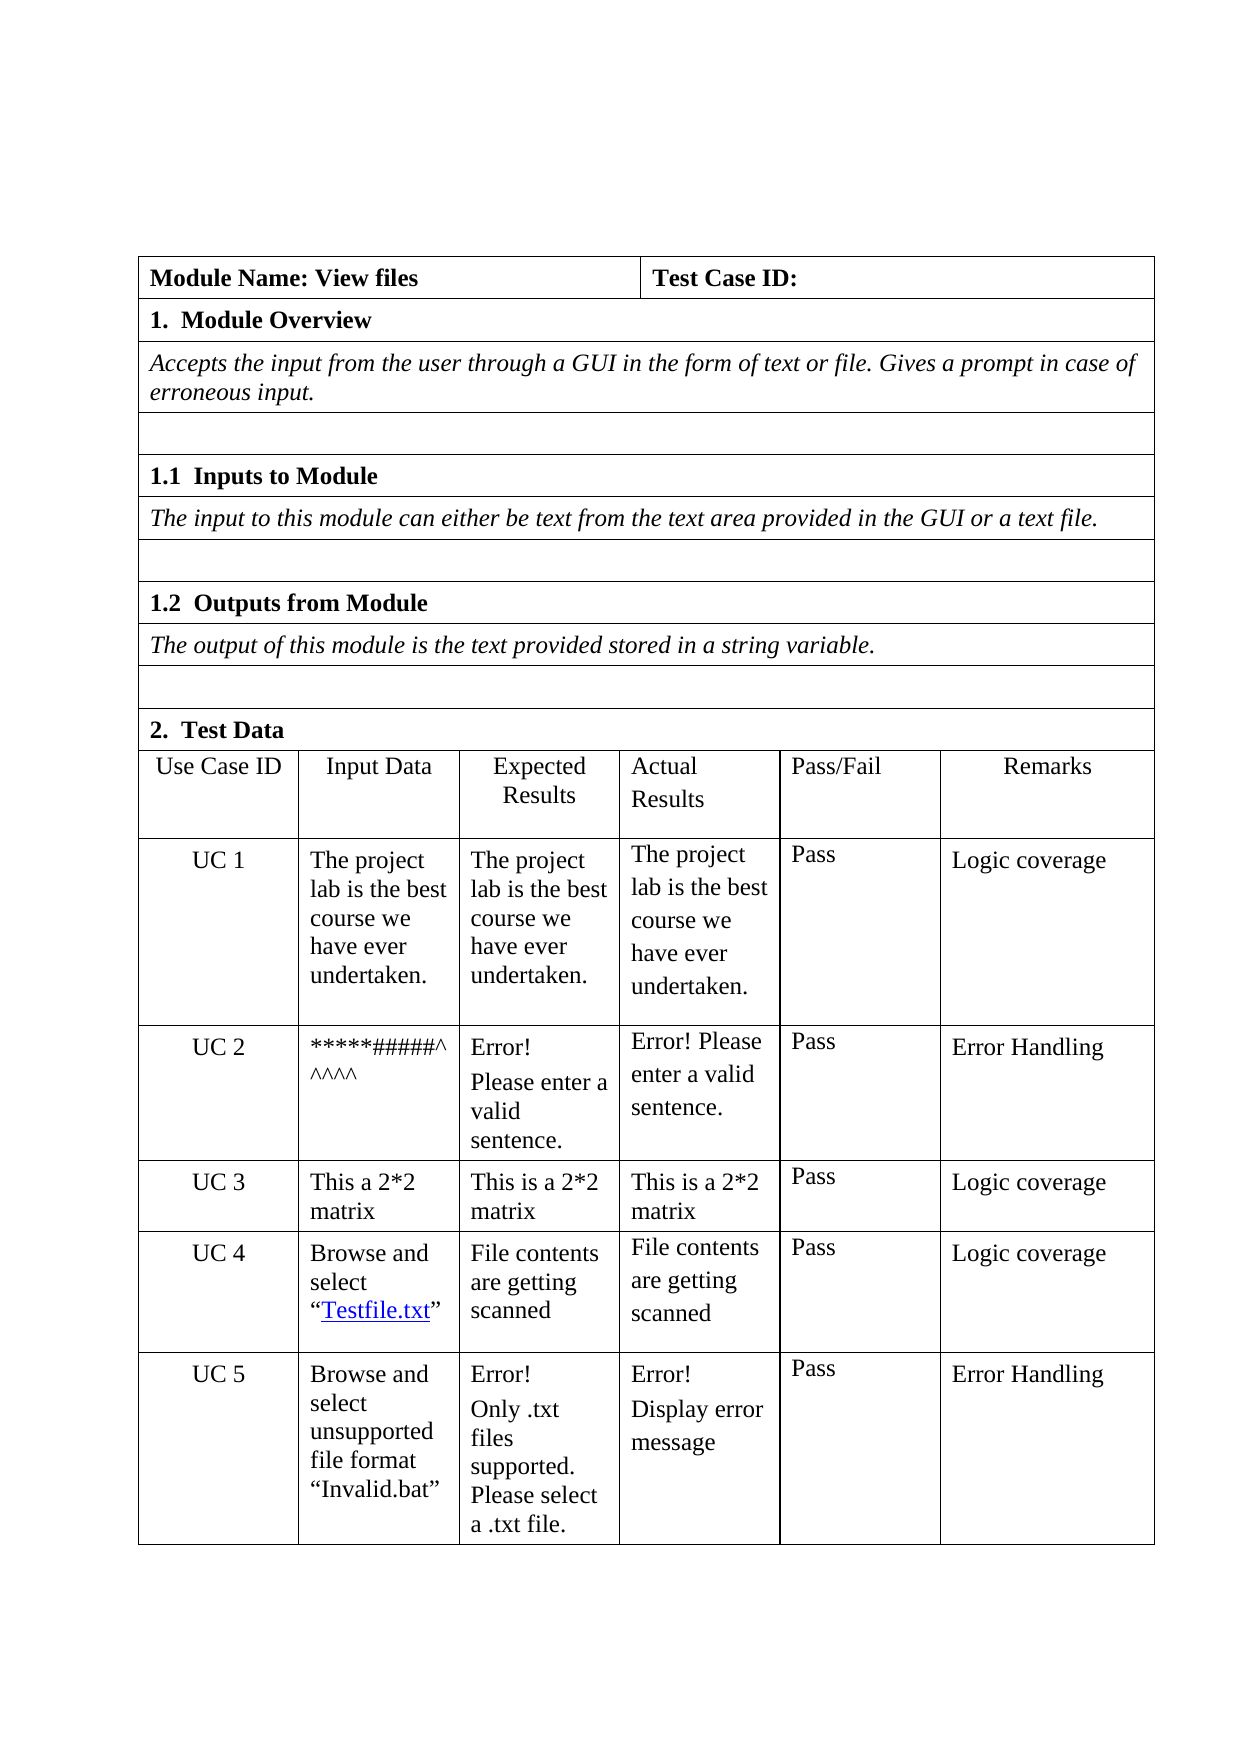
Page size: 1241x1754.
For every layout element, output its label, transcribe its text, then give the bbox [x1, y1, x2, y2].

table_cell Logic coverage [941, 1161, 1154, 1231]
table_cell *****#####^^^^^ [299, 1026, 459, 1160]
table_cell Pass [781, 1161, 940, 1231]
table_cell UC 4 [139, 1232, 298, 1352]
table_cell The output of this module is the text provided stored in a string variable. [139, 624, 1154, 665]
table_cell Browse and select unsupported file format “Invalid.bat” [299, 1353, 459, 1544]
table_cell Logic coverage [941, 839, 1154, 1025]
table_cell Error! Please enter a valid sentence. [620, 1026, 779, 1160]
table_cell [139, 413, 1154, 454]
table_cell Error Handling [941, 1026, 1154, 1160]
table_cell Actual Results [620, 751, 779, 838]
table_cell Pass [781, 1353, 940, 1544]
table_cell Use Case ID [139, 751, 298, 838]
table_header Module Name: View files [139, 257, 640, 298]
table_cell UC 1 [139, 839, 298, 1025]
table_cell Error! Please enter a valid sentence. [460, 1026, 619, 1160]
table_cell Pass [781, 1026, 940, 1160]
table_cell This a 2*2 matrix [299, 1161, 459, 1231]
table_cell 1.2 Outputs from Module [139, 582, 1154, 623]
table_cell Browse and select “Testfile.txt” [299, 1232, 459, 1352]
table_cell This is a 2*2 matrix [460, 1161, 619, 1231]
table_cell This is a 2*2 matrix [620, 1161, 779, 1231]
table_cell Logic coverage [941, 1232, 1154, 1352]
table_cell [139, 540, 1154, 581]
table_cell 1.1 Inputs to Module [139, 455, 1154, 496]
table_cell The project lab is the best course we have ever undertaken. [299, 839, 459, 1025]
table_cell File contents are getting scanned [620, 1232, 779, 1352]
table_cell 2. Test Data [139, 709, 1154, 750]
table_cell The project lab is the best course we have ever undertaken. [620, 839, 779, 1025]
table_cell Accepts the input from the user through a GUI in the form of text or file. Gives a prompt in case of erroneous input. [139, 342, 1154, 412]
table_cell UC 5 [139, 1353, 298, 1544]
table_cell File contents are getting scanned [460, 1232, 619, 1352]
table_cell Error Handling [941, 1353, 1154, 1544]
table_cell UC 3 [139, 1161, 298, 1231]
table_cell Input Data [299, 751, 459, 838]
table_cell Expected Results [460, 751, 619, 838]
table_header Test Case ID: [641, 257, 1154, 298]
table_cell Pass [781, 1232, 940, 1352]
table_cell The project lab is the best course we have ever undertaken. [460, 839, 619, 1025]
table_cell Error! Display error message [620, 1353, 779, 1544]
table_cell UC 2 [139, 1026, 298, 1160]
table_cell Pass [781, 839, 940, 1025]
table_cell 1. Module Overview [139, 299, 1154, 341]
table_cell Error! Only .txt files supported. Please select a .txt file. [460, 1353, 619, 1544]
table_cell Pass/Fail [781, 751, 940, 838]
table_cell [139, 666, 1154, 708]
table_cell Remarks [941, 751, 1154, 838]
table_cell The input to this module can either be text from the text area provided in the GUI or a text file. [139, 497, 1154, 538]
